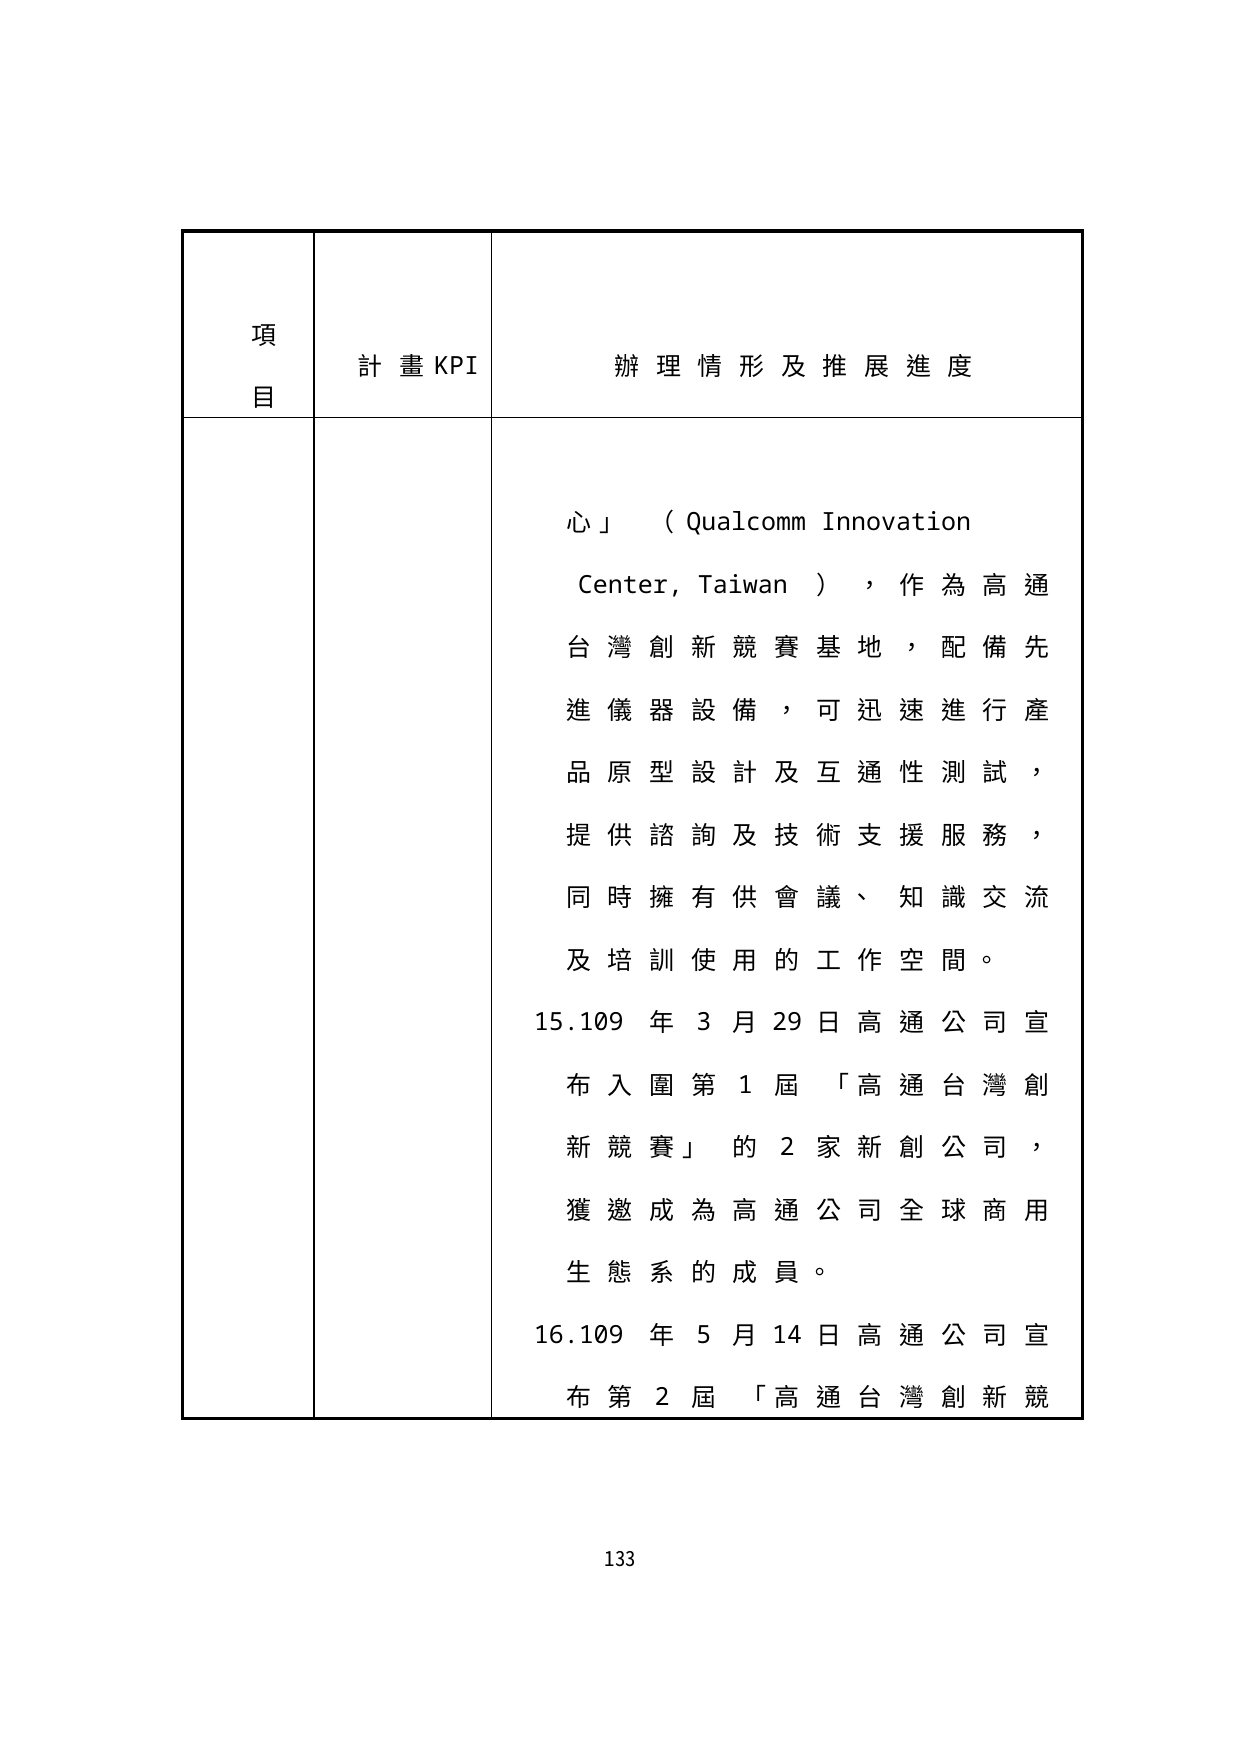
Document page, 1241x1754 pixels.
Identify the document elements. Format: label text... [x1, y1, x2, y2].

table_cell [315, 418, 491, 1417]
table_cell [184, 418, 313, 1417]
table_header 項目 [184, 233, 313, 417]
table_cell 心」（Qualcomm Innovation Center, Taiwan），作為高通台灣創新競賽基地，配備先進儀器設備，可迅速進行產品原型設計及互通性測試，提供諮詢及技術支援服務，同時擁有供會議、知識交流及培訓使用的工作空間。 15.109年3月29日高通公司宣布入圍第1屆「高通台灣創新競賽」的2家新創公司，獲邀成為高通公司全球商用生態系的成員。 16.109年5月14日高通公司宣布第2屆「高通台灣創新競 [492, 418, 1081, 1417]
table_header 計畫KPI [315, 233, 491, 417]
table_header 辦理情形及推展進度 [492, 233, 1081, 417]
